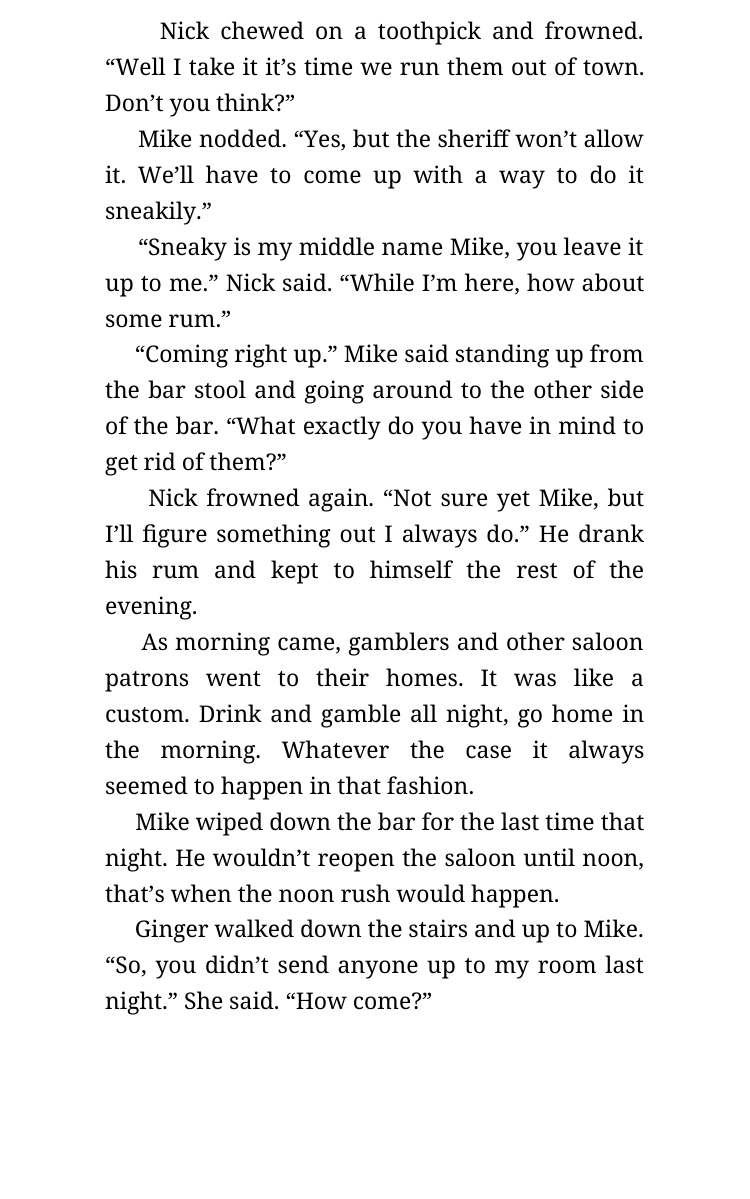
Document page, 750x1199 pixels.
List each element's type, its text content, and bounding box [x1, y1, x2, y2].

text “Sneaky is my middle name Mike, you leave it up to me.” Nick said. “While I’m here, how about some rum.” [105, 231, 645, 334]
text As morning came, gamblers and other saloon patrons went to their homes. It was like a custom. Drink and gamble all night, go home in the morning. Whatever the case it always seemed to happen in that fashion. [105, 626, 645, 801]
text Nick frowned again. “Not sure yet Mike, but I’ll figure something out I always do.” He drank his rum and kept to himself the rest of the evening. [105, 482, 645, 621]
text Mike nodded. “Yes, but the sheriff won’t allow it. We’ll have to come up with a way to do it sneakily.” [105, 123, 645, 226]
text Mike wiped down the bar for the last time that night. He wouldn’t reopen the saloon until noon, that’s when the noon rush would happen. [105, 806, 645, 909]
text “Coming right up.” Mike said standing up from the bar stool and going around to the other side of the bar. “What exactly do you have in mind to get rid of them?” [105, 338, 645, 477]
text Ginger walked down the stairs and up to Mike. “So, you didn’t send anyone up to my room last night.” She said. “How come?” [105, 913, 645, 1017]
text Nick chewed on a toothpick and frowned. “Well I take it it’s time we run them out of town. Don’t you think?” [105, 15, 645, 118]
